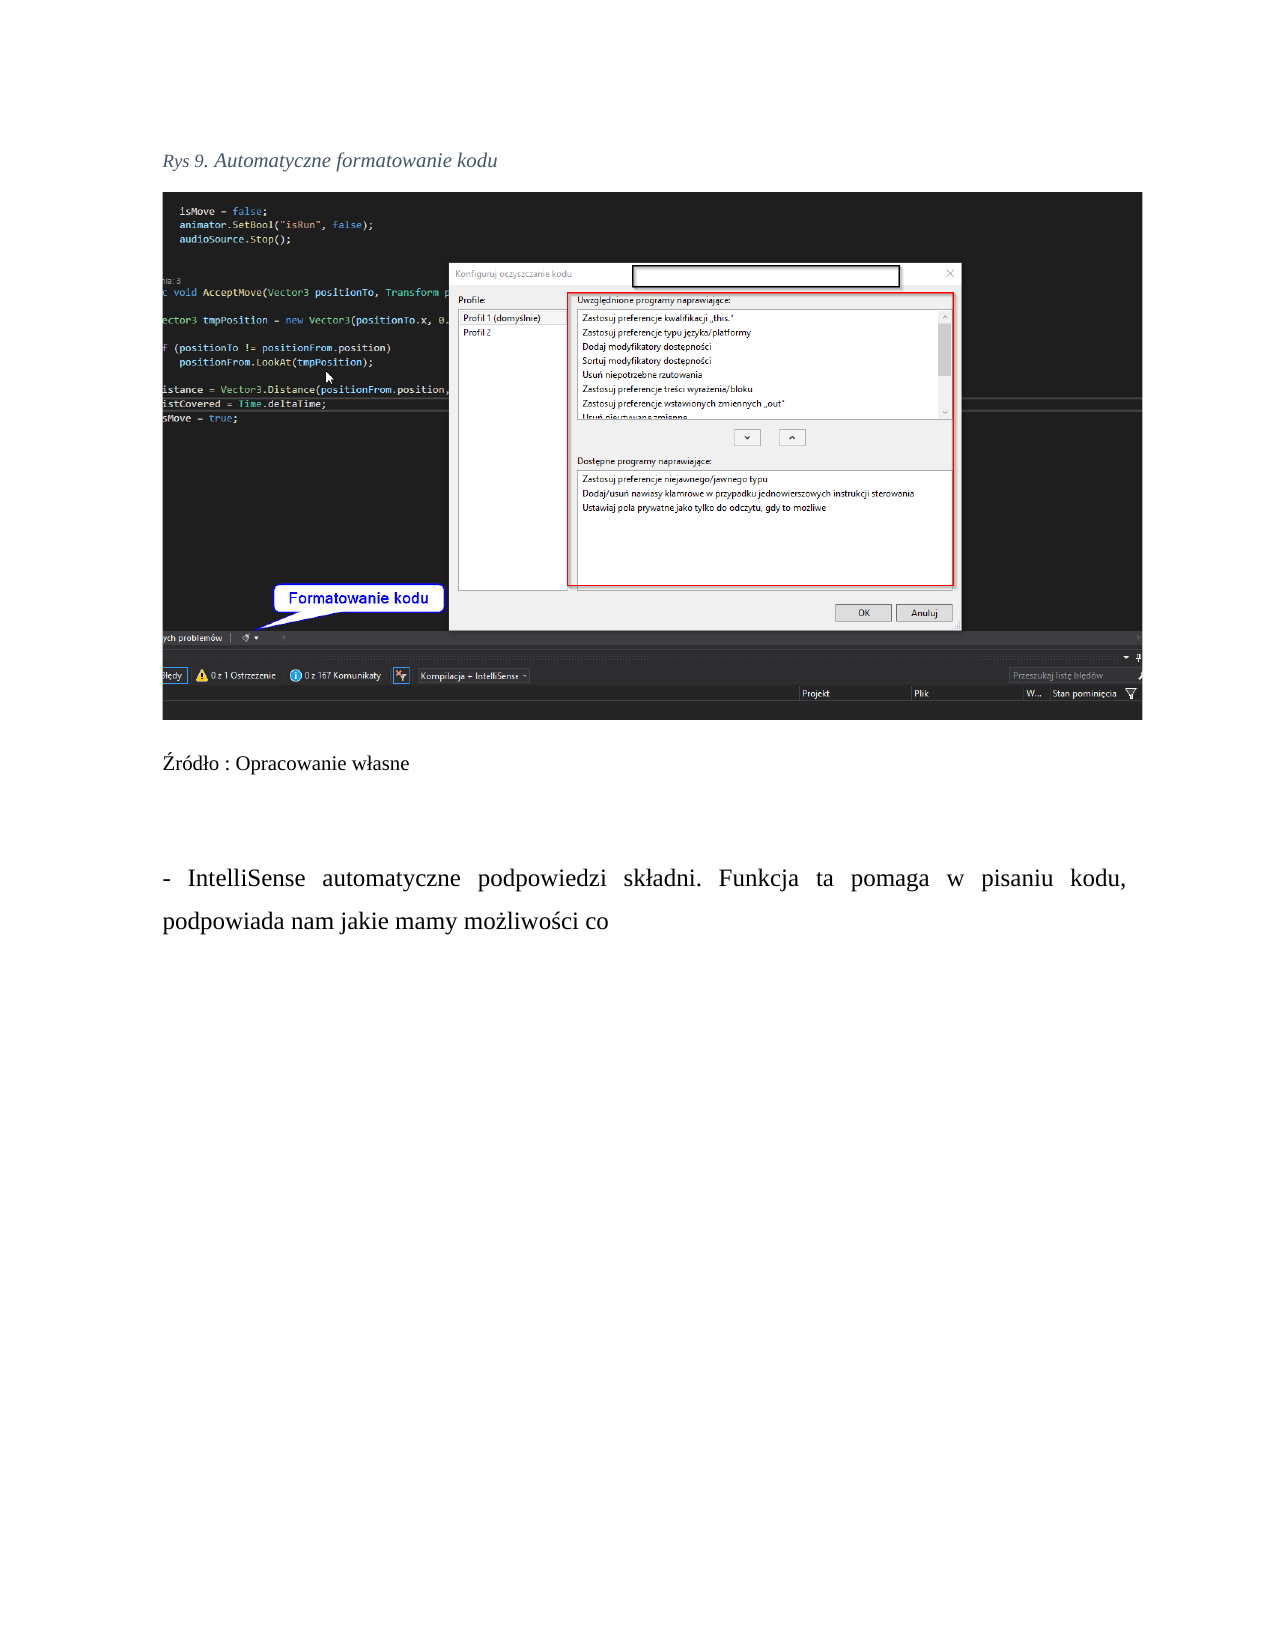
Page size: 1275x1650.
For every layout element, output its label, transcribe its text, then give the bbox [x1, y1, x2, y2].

text Źródło : Opracowanie własne [162, 750, 1127, 774]
text - IntelliSense automatyczne podpowiedzi składni. Funkcja ta pomaga w pisaniu kodu, podpowiada nam jakie mamy możliwości co [162, 863, 1127, 935]
text Rys 9. Automatyczne formatowanie kodu [162, 148, 1127, 172]
